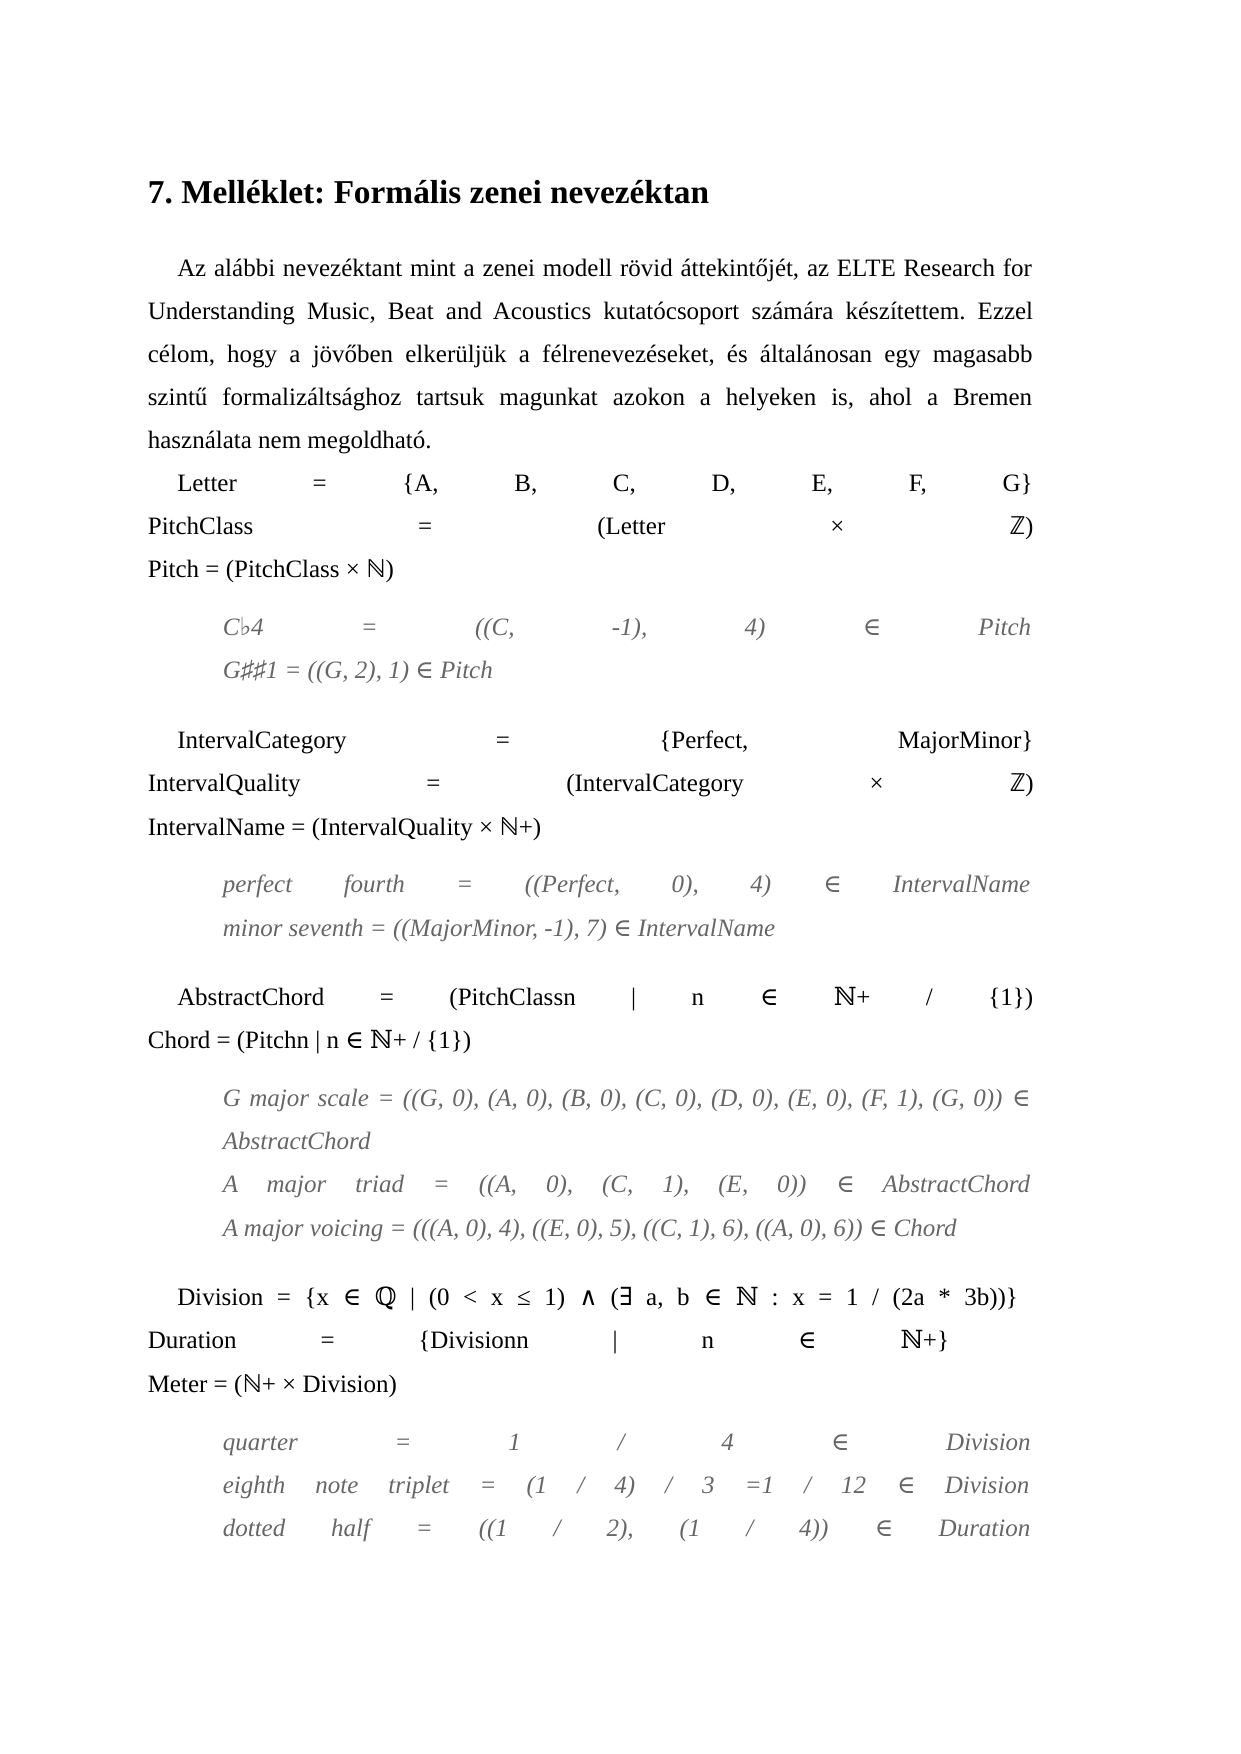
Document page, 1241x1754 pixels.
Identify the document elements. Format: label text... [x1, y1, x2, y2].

text IntervalCategory = {Perfect, MajorMinor} IntervalQuality = (IntervalCategory × ℤ) IntervalName = (IntervalQuality × ℕ+) [148, 725, 1033, 840]
text perfect fourth = ((Perfect, 0), 4) ∈ IntervalName minor seventh = ((MajorMinor, -1), 7) ∈ IntervalName [223, 869, 1033, 941]
text C♭4 = ((C, -1), 4) ∈ Pitch G♯♯1 = ((G, 2), 1) ∈ Pitch [223, 612, 1033, 684]
text Division = {x ∈ ℚ | (0 < x ≤ 1) ∧ (∃ a, b ∈ ℕ : x = 1 / (2a * 3b))} Duration = {Divisionn | n ∈ ℕ+} Meter = (ℕ+ × Division) [148, 1282, 1033, 1397]
text AbstractChord = (PitchClassn | n ∈ ℕ+ / {1}) Chord = (Pitchn | n ∈ ℕ+ / {1}) [148, 982, 1033, 1054]
text quarter = 1 / 4 ∈ Division eighth note triplet = (1 / 4) / 3 =1 / 12 ∈ Division dotted half = ((1 / 2), (1 / 4)) ∈ Duration [223, 1427, 1033, 1542]
subtitle 7. Melléklet: Formális zenei nevezéktan [148, 172, 1033, 211]
text G major scale = ((G, 0), (A, 0), (B, 0), (C, 0), (D, 0), (E, 0), (F, 1), (G, 0)) ∈ AbstractChord A major triad = ((A, 0), (C, 1), (E, 0)) ∈ AbstractChord A major voicing = (((A, 0), 4), ((E, 0), 5), ((C, 1), 6), ((A, 0), 6)) ∈ Chord [223, 1083, 1033, 1241]
text Az alábbi nevezéktant mint a zenei modell rövid áttekintőjét, az ELTE Research for Understanding Music, Beat and Acoustics kutatócsoport számára készítettem. Ezzel célom, hogy a jövőben elkerüljük a félrenevezéseket, és általánosan egy magasabb szintű formalizáltsághoz tartsuk magunkat azokon a helyeken is, ahol a Bremen használata nem megoldható. [148, 253, 1033, 454]
text Letter = {A, B, C, D, E, F, G} PitchClass = (Letter × ℤ) Pitch = (PitchClass × ℕ) [148, 468, 1033, 583]
